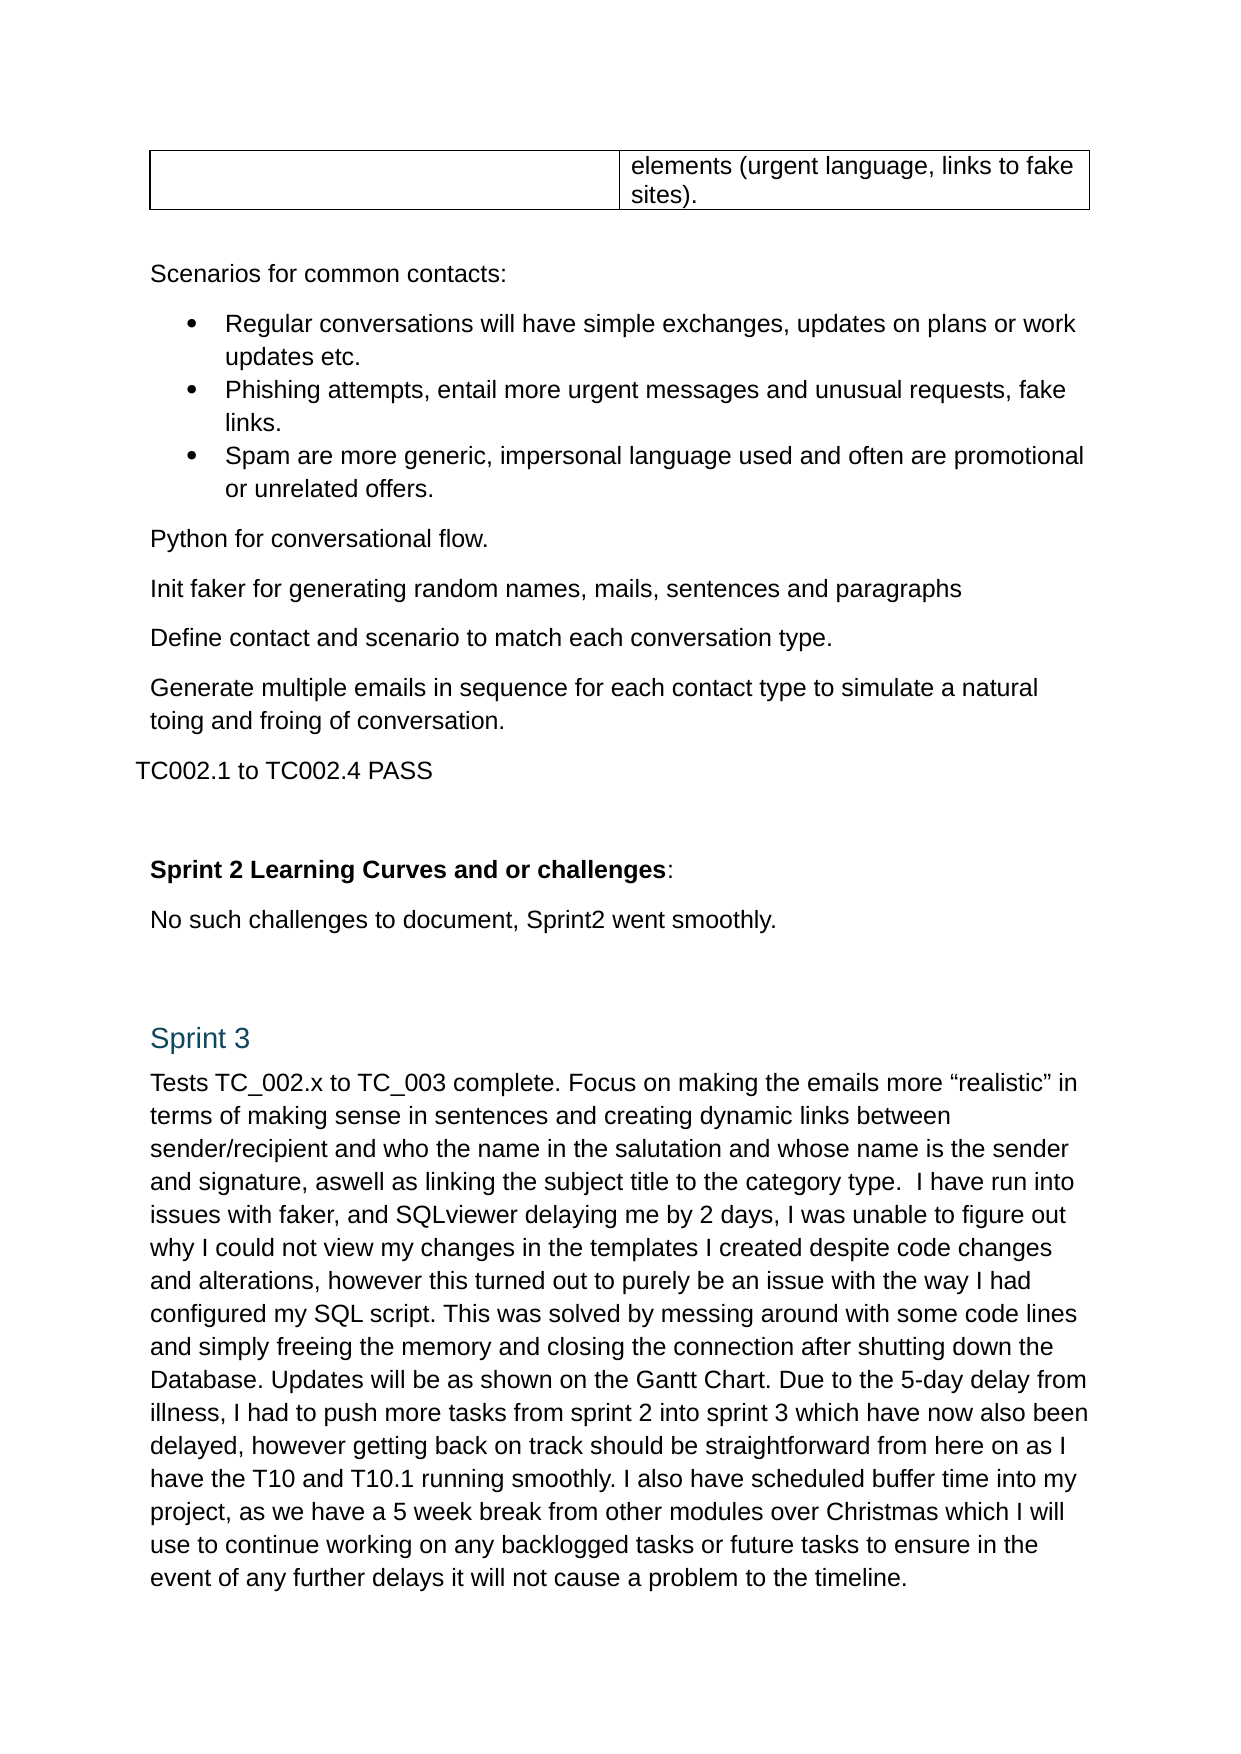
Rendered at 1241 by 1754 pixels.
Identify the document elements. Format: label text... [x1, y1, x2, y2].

text Sprint 2 Learning Curves and or challenges: [150, 855, 1090, 884]
text TC002.1 to TC002.4 PASS [135, 756, 1090, 784]
table_cell [151, 151, 619, 208]
list Phishing attempts, entail more urgent messages and unusual requests, fake links. [187, 375, 1090, 437]
list Regular conversations will have simple exchanges, updates on plans or work updates etc. [187, 309, 1090, 371]
text Define contact and scenario to match each conversation type. [150, 623, 1090, 652]
text Tests TC_002.x to TC_003 complete. Focus on making the emails more “realistic” in terms of making sense in sentences and creating dynamic links between sender/recipient and who the name in the salutation and whose name is the sender and signature, aswell as linking the subject title to the category type. I have run into issues with faker, and SQLviewer delaying me by 2 days, I was unable to figure out why I could not view my changes in the templates I created despite code changes and alterations, however this turned out to purely be an issue with the way I had configured my SQL script. This was solved by messing around with some code lines and simply freeing the memory and closing the connection after shutting down the Database. Updates will be as shown on the Gantt Chart. Due to the 5-day delay from illness, I had to push more tasks from sprint 2 into sprint 3 which have now also been delayed, however getting back on track should be straightforward from here on as I have the T10 and T10.1 running smoothly. I also have scheduled buffer time into my project, as we have a 5 week break from other modules over Christmas which I will use to continue working on any backlogged tasks or future tasks to ensure in the event of any further delays it will not cause a problem to the timeline. [150, 1068, 1090, 1592]
text No such challenges to document, Sprint2 went smoothly. [150, 905, 1090, 934]
subtitle Sprint 3 [150, 1021, 1090, 1054]
text Init faker for generating random names, mails, sentences and paragraphs [150, 574, 1090, 602]
text Scenarios for common contacts: [150, 259, 1090, 288]
text Python for conversational flow. [150, 524, 1090, 553]
table_cell elements (urgent language, links to fake sites). [620, 151, 1089, 208]
list Spam are more generic, impersonal language used and often are promotional or unrelated offers. [187, 441, 1090, 503]
text Generate multiple emails in sequence for each contact type to simulate a natural toing and froing of conversation. [150, 673, 1090, 735]
